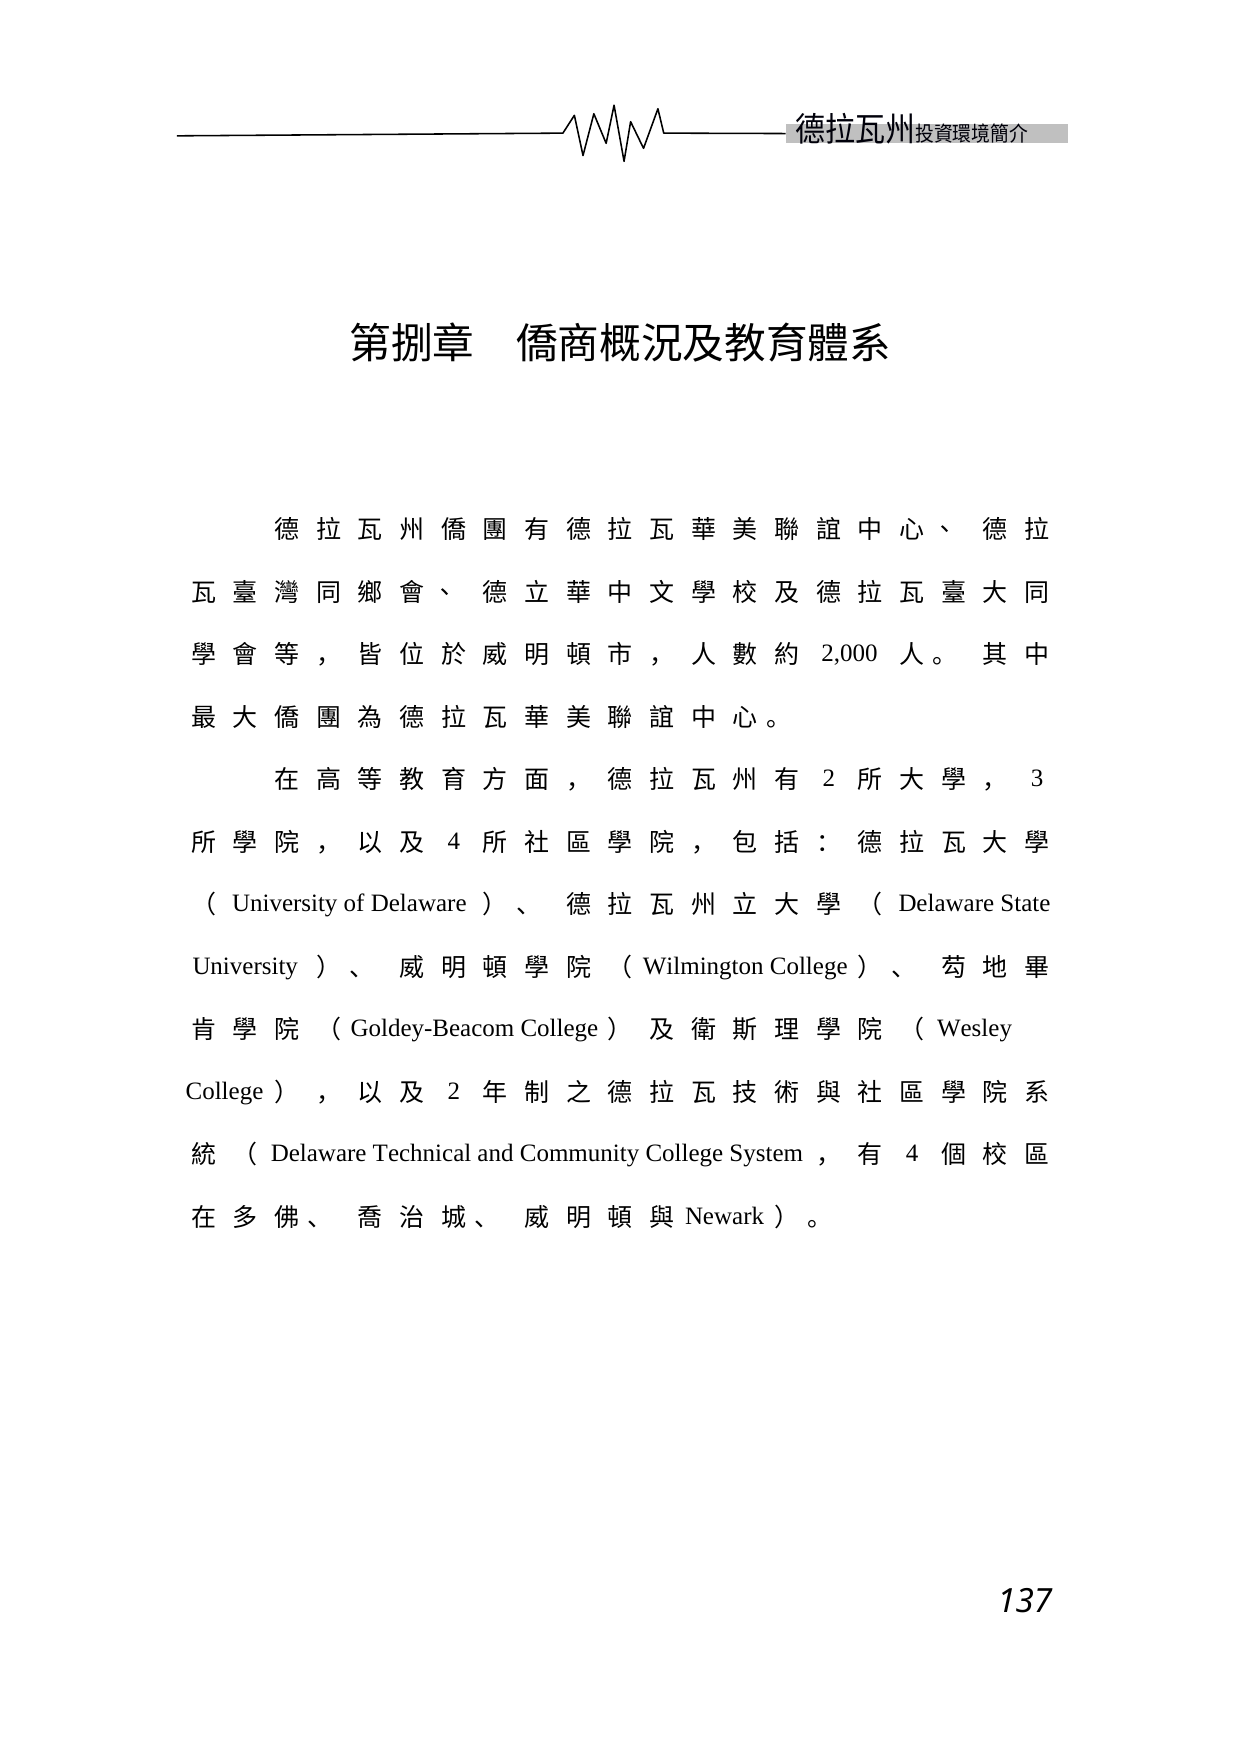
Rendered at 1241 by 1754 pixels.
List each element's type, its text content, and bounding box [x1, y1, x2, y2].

text 第捌章 僑商概況及教育體系 [183, 299, 1058, 361]
text 德拉瓦州僑團有德拉瓦華美聯誼中心、德拉瓦臺灣同鄉會、德立華中文學校及德拉瓦臺大同學會等，皆位於威明頓市，人數約2,000人。其中最大僑團為德拉瓦華美聯誼中心。 [183, 486, 1058, 736]
text 在高等教育方面，德拉瓦州有2所大學，3所學院，以及4所社區學院，包括：德拉瓦大學（University of Delaware）、德拉瓦州立大學（Delaware State University）、威明頓學院（Wilmington College）、芶地畢肯學院（Goldey-Beacom College）及衛斯理學院（Wesley College），以及2年制之德拉瓦技術與社區學院系統（Delaware Technical and Community College System，有4個校區在多佛、喬治城、威明頓與Newark）。 [183, 736, 1058, 1236]
